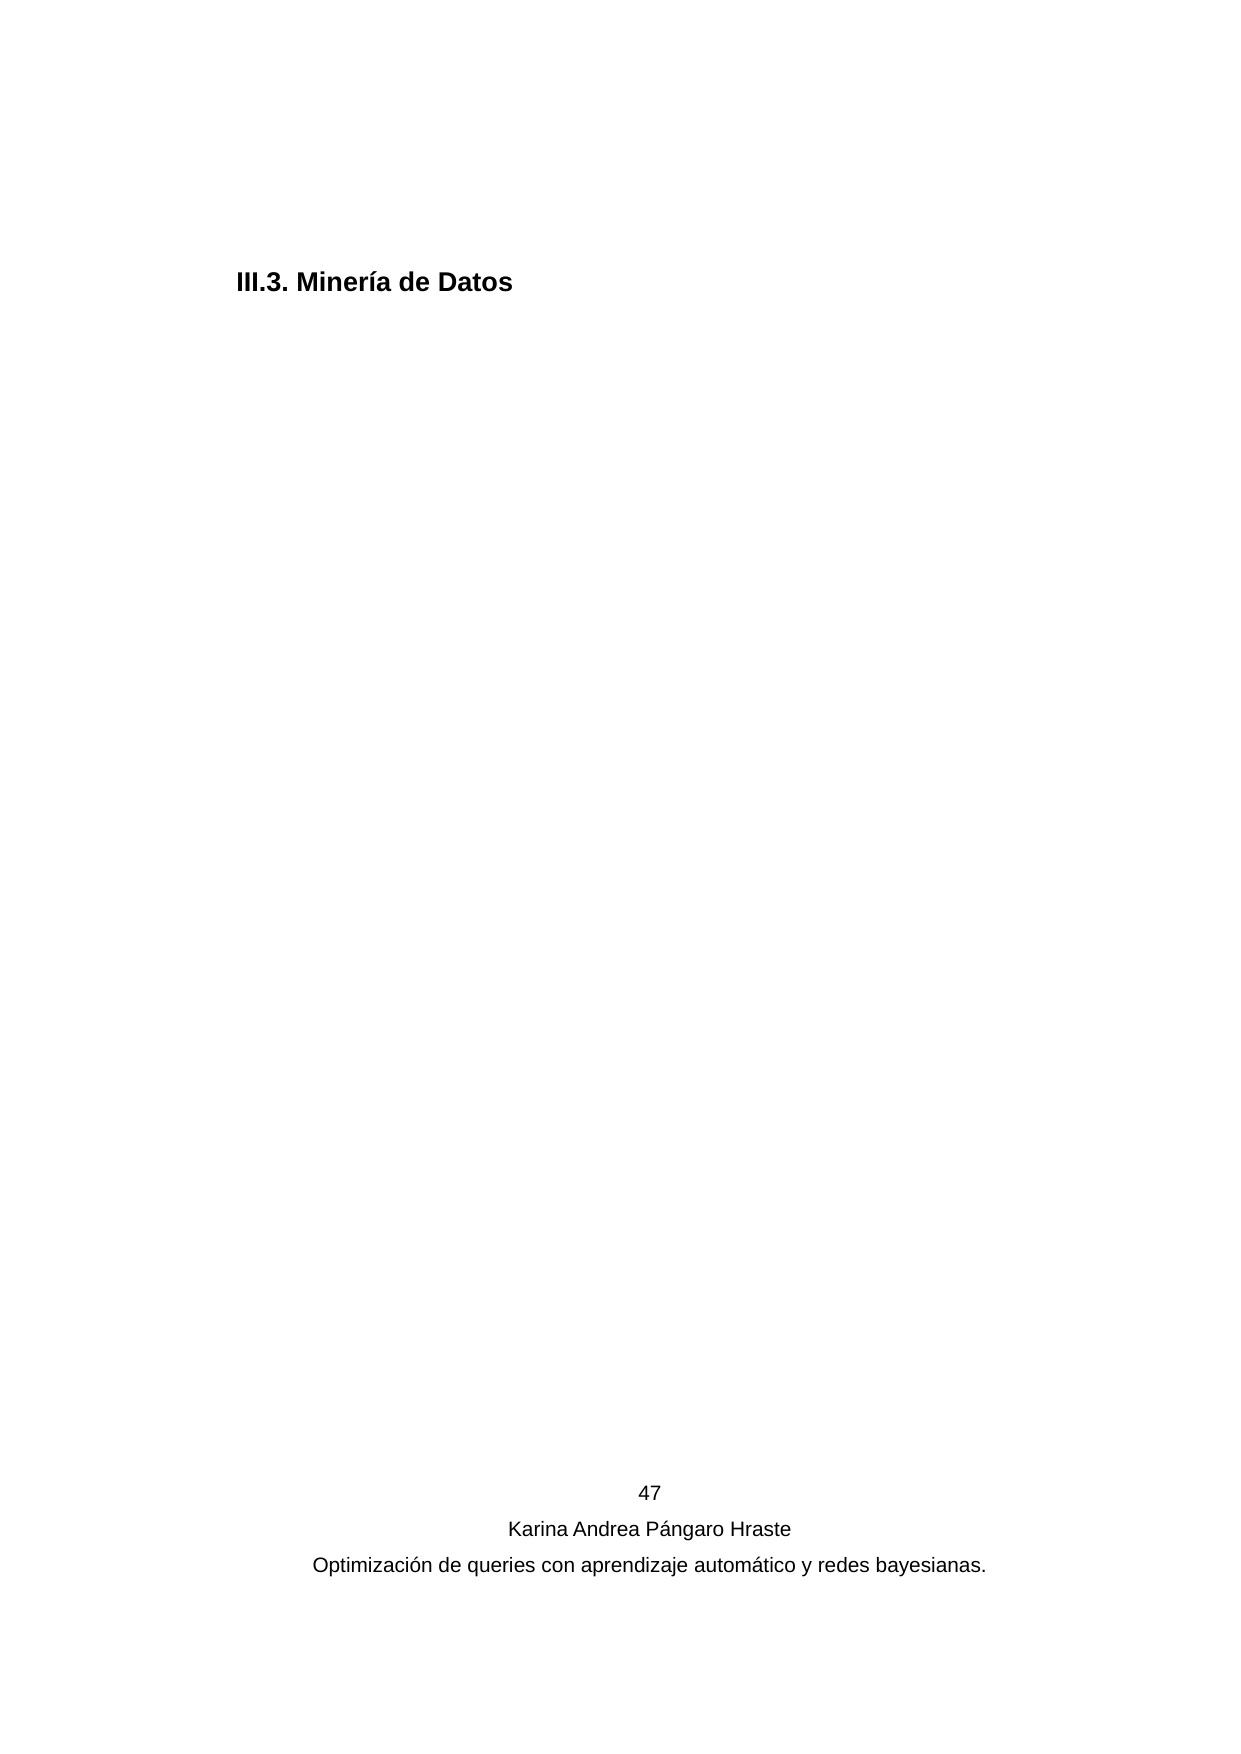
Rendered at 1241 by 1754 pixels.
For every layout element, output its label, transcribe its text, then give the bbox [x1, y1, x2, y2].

subtitle Minería de Datos [236, 266, 1063, 297]
